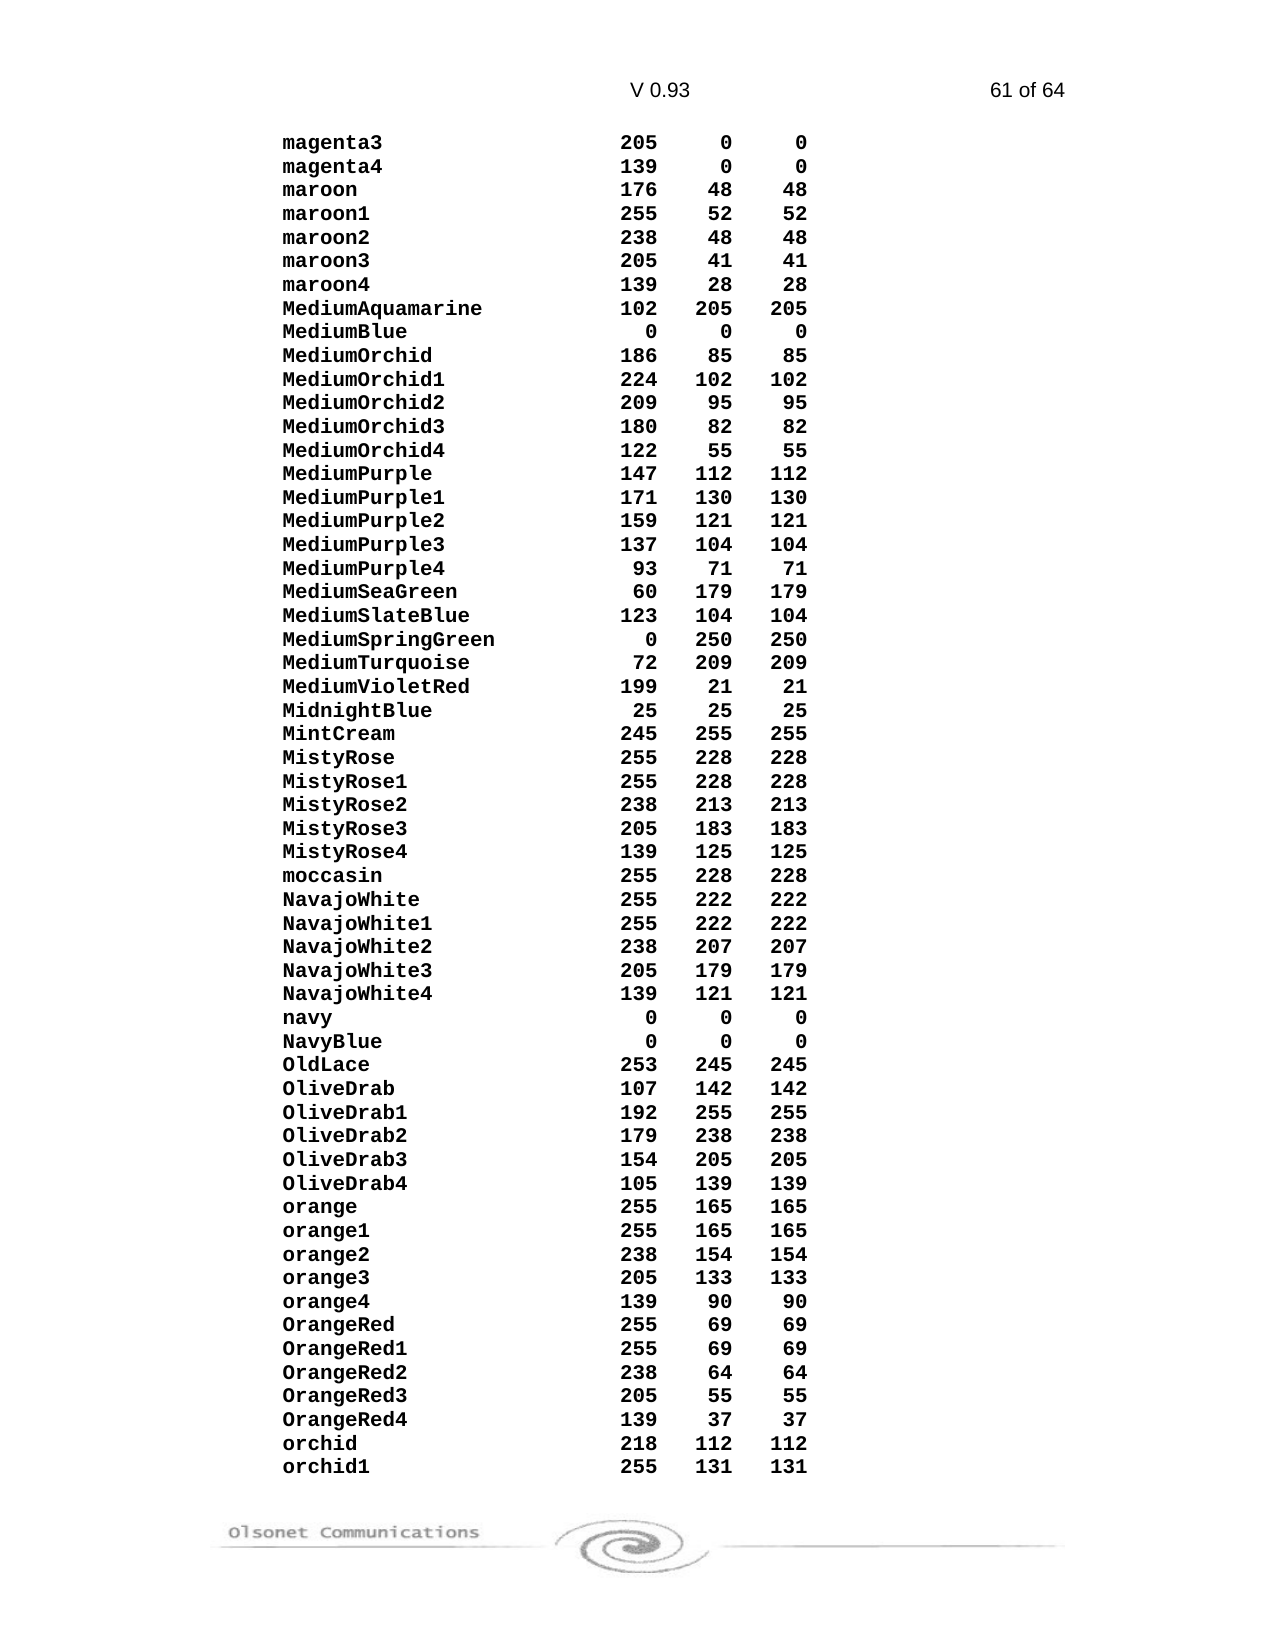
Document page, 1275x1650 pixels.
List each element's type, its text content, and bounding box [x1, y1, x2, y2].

text MediumTurquoise 72 209 209 [282, 652, 1065, 676]
text MistyRose2 238 213 213 [282, 794, 1065, 818]
text orchid1 255 131 131 [282, 1456, 1065, 1480]
text NavyBlue 0 0 0 [282, 1031, 1065, 1054]
text maroon2 238 48 48 [282, 227, 1065, 250]
text MidnightBlue 25 25 25 [282, 700, 1065, 723]
text NavajoWhite1 255 222 222 [282, 912, 1065, 936]
text OliveDrab3 154 205 205 [282, 1149, 1065, 1173]
text MistyRose3 205 183 183 [282, 818, 1065, 842]
text OliveDrab2 179 238 238 [282, 1125, 1065, 1149]
text MediumPurple3 137 104 104 [282, 534, 1065, 558]
text MediumOrchid3 180 82 82 [282, 416, 1065, 439]
text OrangeRed4 139 37 37 [282, 1409, 1065, 1433]
text NavajoWhite3 205 179 179 [282, 960, 1065, 983]
text MediumPurple4 93 71 71 [282, 558, 1065, 581]
text OrangeRed3 205 55 55 [282, 1385, 1065, 1409]
text OrangeRed1 255 69 69 [282, 1338, 1065, 1362]
text MediumOrchid1 224 102 102 [282, 369, 1065, 392]
text MediumBlue 0 0 0 [282, 321, 1065, 345]
text MediumOrchid 186 85 85 [282, 345, 1065, 369]
text OldLace 253 245 245 [282, 1054, 1065, 1078]
text orchid 218 112 112 [282, 1433, 1065, 1456]
text MistyRose 255 228 228 [282, 747, 1065, 771]
text MediumOrchid2 209 95 95 [282, 392, 1065, 416]
text MediumSeaGreen 60 179 179 [282, 581, 1065, 605]
text OrangeRed2 238 64 64 [282, 1362, 1065, 1385]
text orange2 238 154 154 [282, 1243, 1065, 1267]
text maroon1 255 52 52 [282, 203, 1065, 227]
text navy 0 0 0 [282, 1007, 1065, 1031]
text maroon4 139 28 28 [282, 274, 1065, 298]
text MistyRose1 255 228 228 [282, 771, 1065, 794]
text MediumPurple1 171 130 130 [282, 487, 1065, 511]
text MediumPurple2 159 121 121 [282, 511, 1065, 534]
text maroon 176 48 48 [282, 179, 1065, 203]
text OrangeRed 255 69 69 [282, 1314, 1065, 1338]
text MintCream 245 255 255 [282, 723, 1065, 747]
text magenta3 205 0 0 [282, 132, 1065, 156]
text OliveDrab 107 142 142 [282, 1078, 1065, 1102]
picture [210, 1504, 1065, 1596]
text NavajoWhite 255 222 222 [282, 889, 1065, 912]
text orange1 255 165 165 [282, 1220, 1065, 1243]
text MediumAquamarine 102 205 205 [282, 298, 1065, 321]
text orange4 139 90 90 [282, 1291, 1065, 1314]
text MediumSlateBlue 123 104 104 [282, 605, 1065, 629]
text orange3 205 133 133 [282, 1267, 1065, 1291]
text maroon3 205 41 41 [282, 250, 1065, 274]
text MediumOrchid4 122 55 55 [282, 439, 1065, 463]
text MediumVioletRed 199 21 21 [282, 676, 1065, 700]
text OliveDrab4 105 139 139 [282, 1173, 1065, 1196]
text MediumPurple 147 112 112 [282, 463, 1065, 487]
text OliveDrab1 192 255 255 [282, 1102, 1065, 1125]
text moccasin 255 228 228 [282, 865, 1065, 889]
text MediumSpringGreen 0 250 250 [282, 629, 1065, 652]
text NavajoWhite4 139 121 121 [282, 983, 1065, 1007]
text MistyRose4 139 125 125 [282, 842, 1065, 865]
text orange 255 165 165 [282, 1196, 1065, 1220]
text magenta4 139 0 0 [282, 156, 1065, 179]
text NavajoWhite2 238 207 207 [282, 936, 1065, 960]
